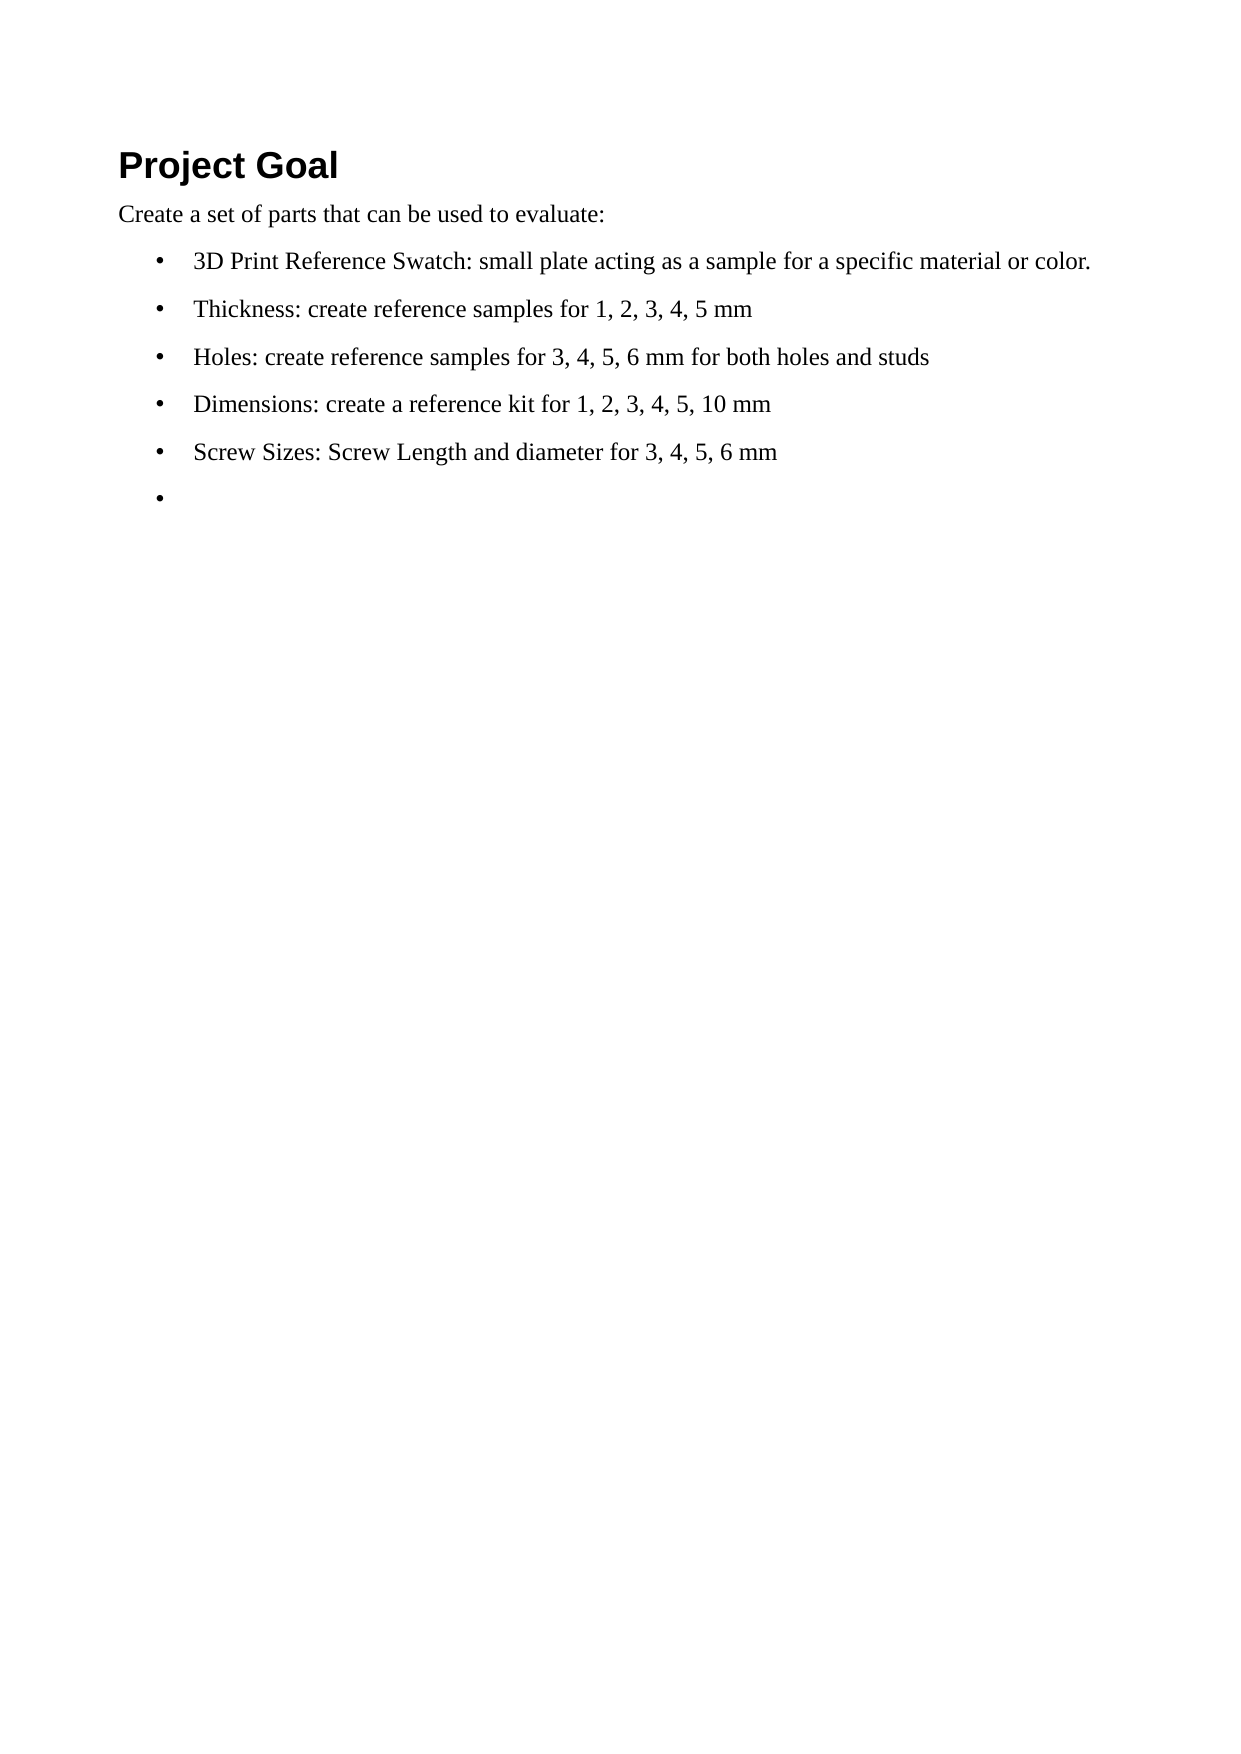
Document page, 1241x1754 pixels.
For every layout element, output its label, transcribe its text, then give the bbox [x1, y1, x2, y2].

list Dimensions: create a reference kit for 1, 2, 3, 4, 5, 10 mm [156, 389, 1122, 418]
list 3D Print Reference Swatch: small plate acting as a sample for a specific material or color. [156, 246, 1122, 275]
list Holes: create reference samples for 3, 4, 5, 6 mm for both holes and studs [156, 342, 1122, 370]
subtitle Project Goal [118, 143, 1122, 186]
text Create a set of parts that can be used to evaluate: [118, 199, 1122, 227]
list Thickness: create reference samples for 1, 2, 3, 4, 5 mm [156, 294, 1122, 323]
list Screw Sizes: Screw Length and diameter for 3, 4, 5, 6 mm [156, 437, 1122, 466]
